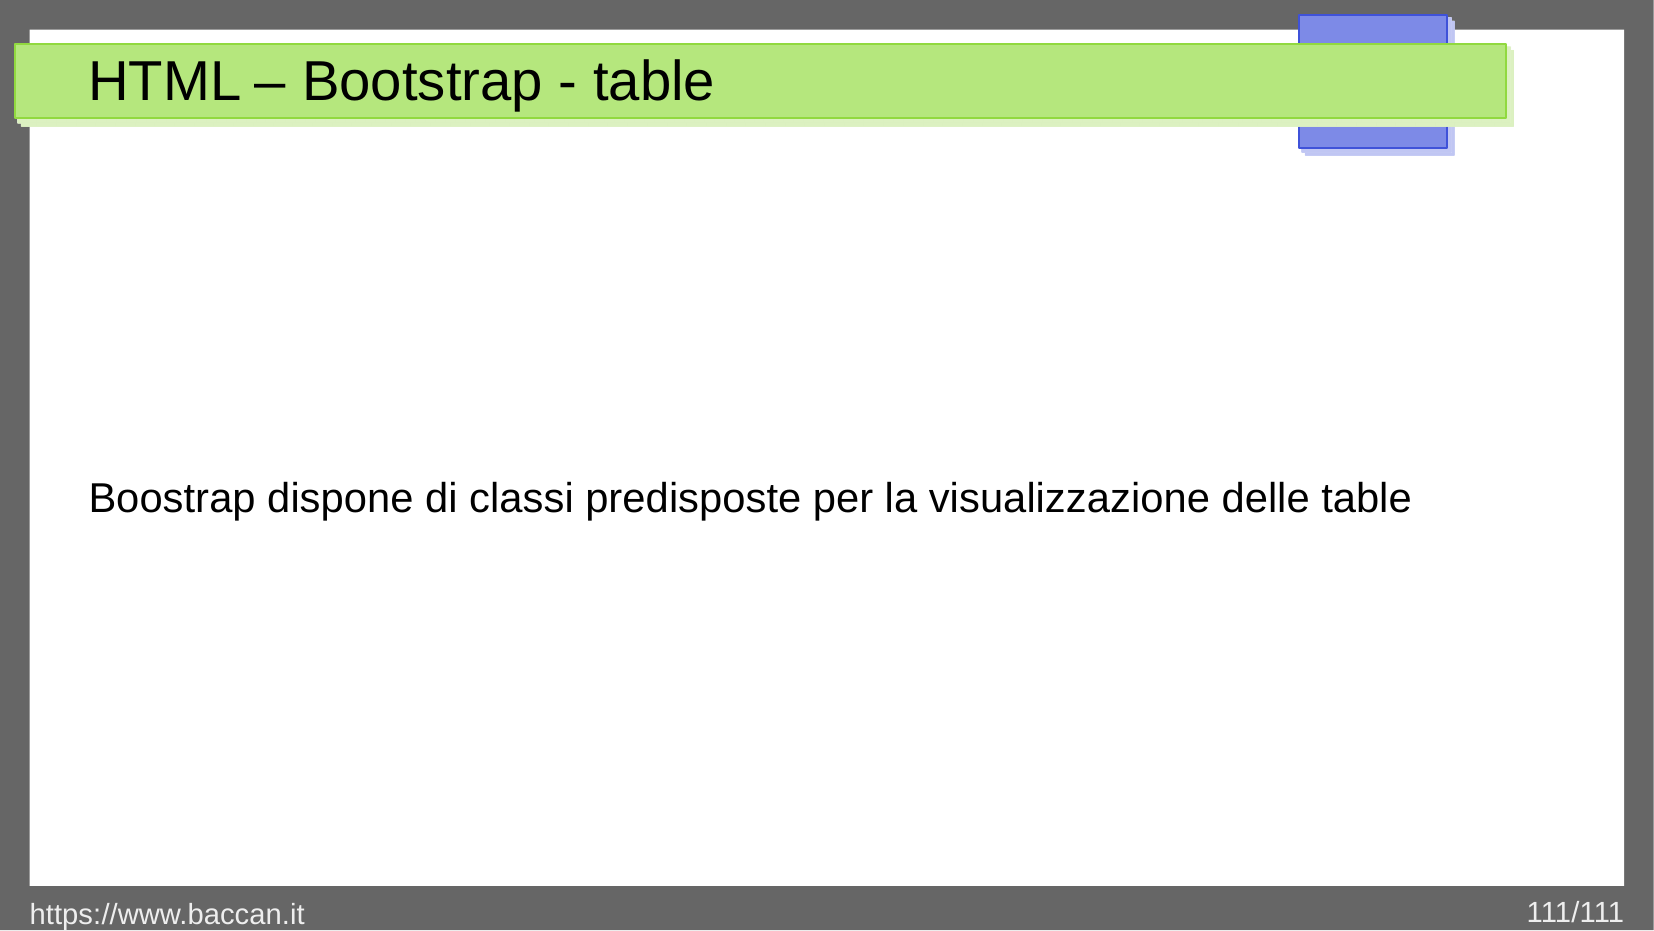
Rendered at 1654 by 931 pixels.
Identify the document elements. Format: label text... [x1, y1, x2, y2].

text_box Boostrap dispone di classi predisposte per la visualizzazione delle table [88, 157, 1565, 886]
title HTML – Bootstrap - table [88, 44, 1506, 119]
